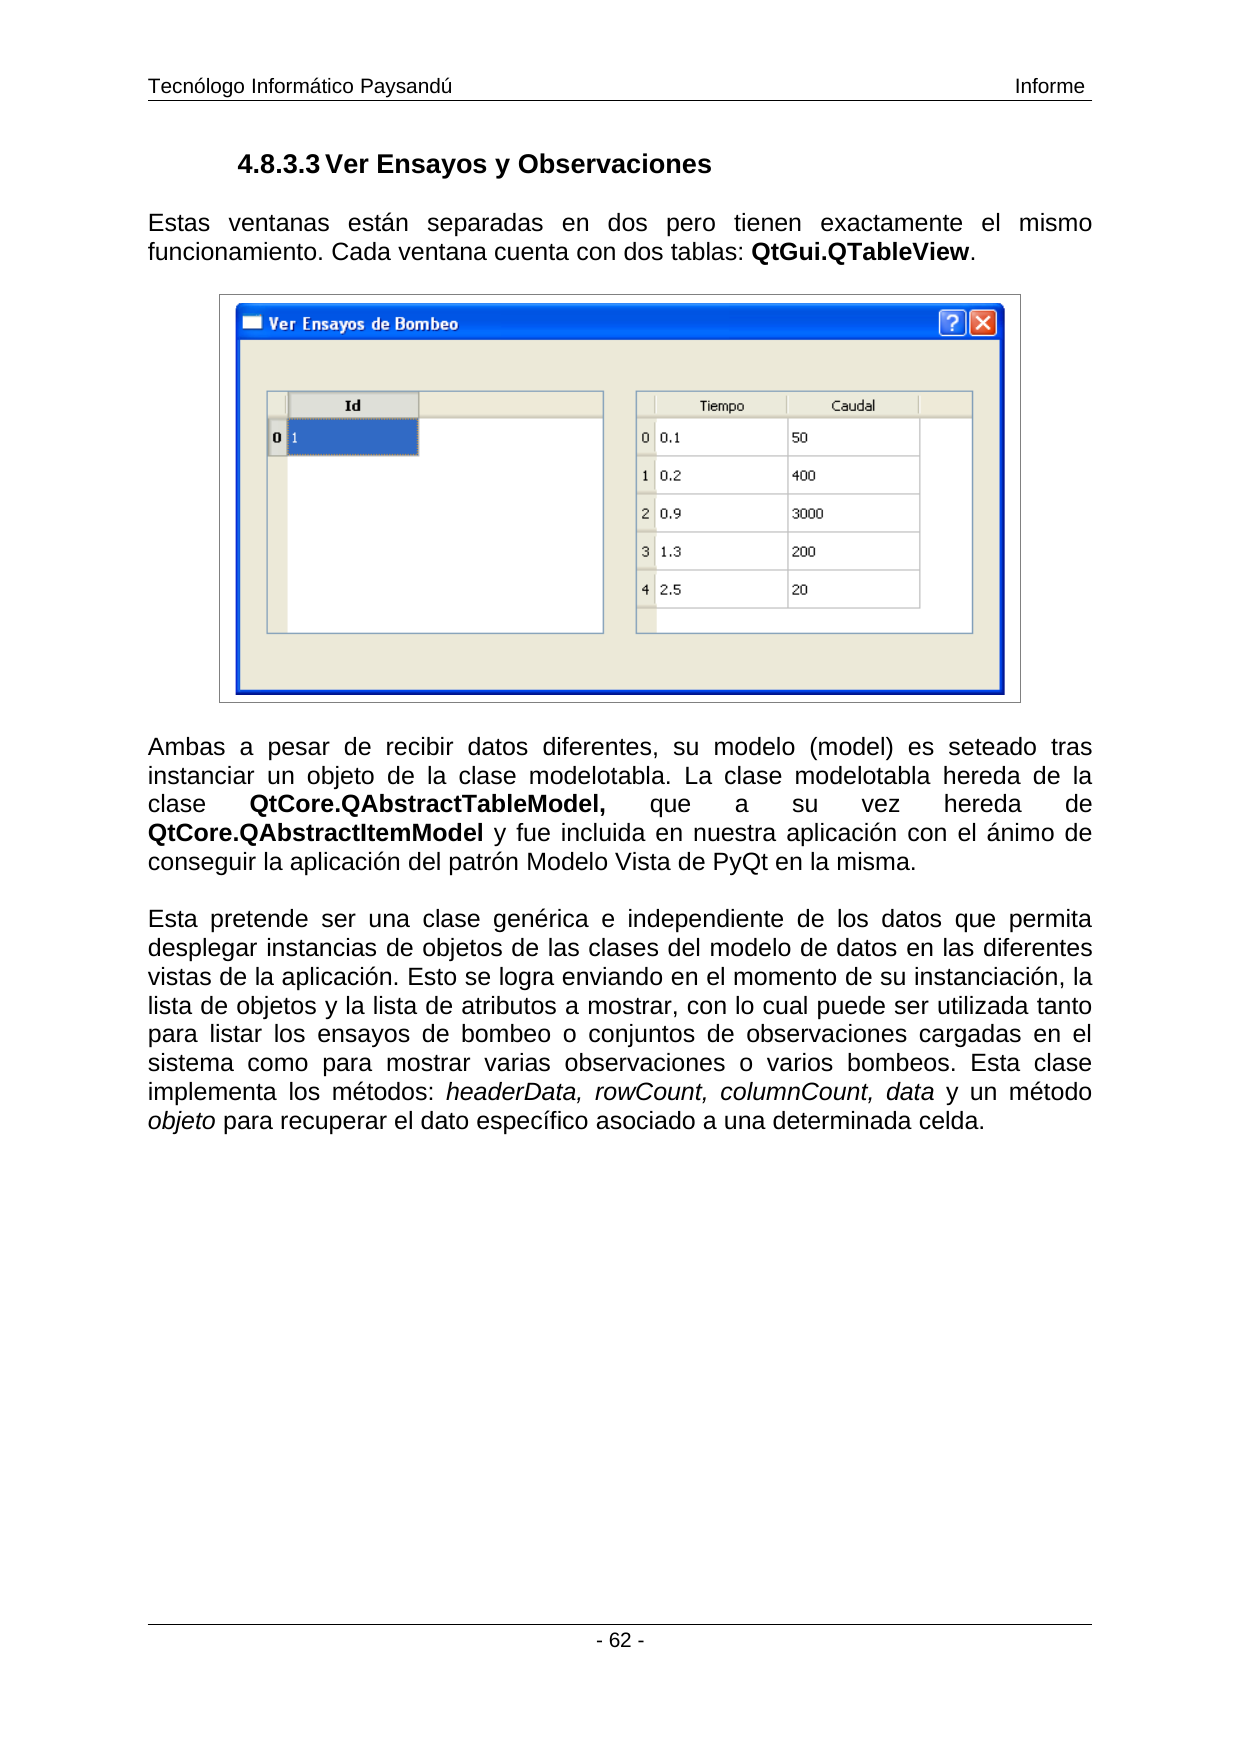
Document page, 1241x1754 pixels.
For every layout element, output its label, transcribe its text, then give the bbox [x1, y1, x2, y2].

subtitle Ver Ensayos y Observaciones [237, 148, 1092, 179]
text Esta pretende ser una clase genérica e independiente de los datos que permita desplegar instancias de objetos de las clases del modelo de datos en las diferentes vistas de la aplicación. Esto se logra enviando en el momento de su instanciación, la lista de objetos y la lista de atributos a mostrar, con lo cual puede ser utilizada tanto para listar los ensayos de bombeo o conjuntos de observaciones cargadas en el sistema como para mostrar varias observaciones o varios bombeos. Esta clase implementa los métodos: headerData, rowCount, columnCount, data y un método objeto para recuperar el dato específico asociado a una determinada celda. [148, 904, 1092, 1134]
picture [235, 303, 1005, 695]
text Ambas a pesar de recibir datos diferentes, su modelo (model) es seteado tras instanciar un objeto de la clase modelotabla. La clase modelotabla hereda de la clase QtCore.QAbstractTableModel, que a su vez hereda de QtCore.QAbstractItemModel y fue incluida en nuestra aplicación con el ánimo de conseguir la aplicación del patrón Modelo Vista de PyQt en la misma. [148, 732, 1092, 876]
text Estas ventanas están separadas en dos pero tienen exactamente el mismo funcionamiento. Cada ventana cuenta con dos tablas: QtGui.QTableView. [148, 208, 1092, 265]
